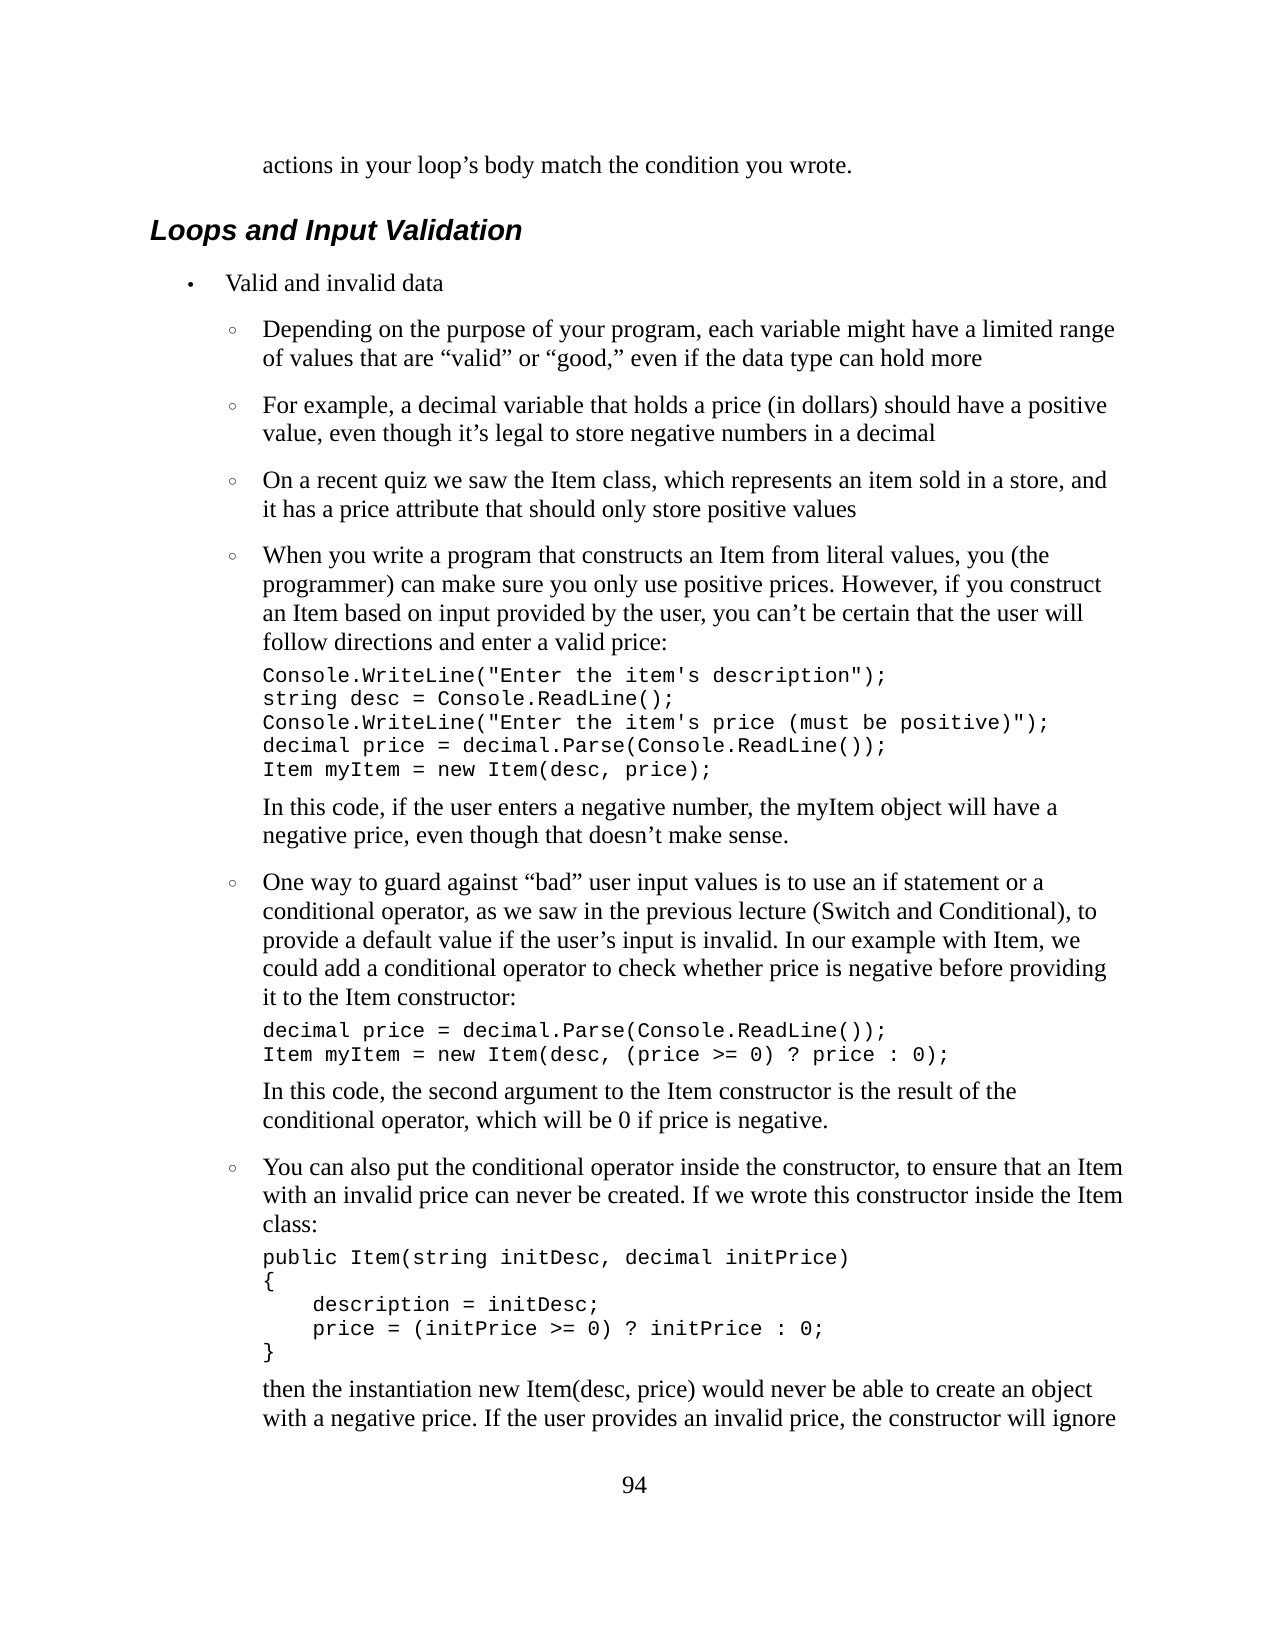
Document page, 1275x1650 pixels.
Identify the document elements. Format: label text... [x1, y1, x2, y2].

list You can also put the conditional operator inside the constructor, to ensure that an Item with an invalid price can never be created. If we wrote this constructor inside the Item class: [225, 1152, 1125, 1238]
list Item myItem = new Item(desc, price); [225, 759, 1125, 783]
list Console.WriteLine("Enter the item's description"); [225, 664, 1125, 688]
list Valid and invalid data [187, 268, 1125, 296]
list price = (initPrice >= 0) ? initPrice : 0; [225, 1318, 1125, 1341]
list In this code, if the user enters a negative number, the myItem object will have a negative price, even though that doesn’t make sense. [225, 792, 1125, 849]
subtitle Loops and Input Validation [150, 213, 1125, 246]
list description = initDesc; [225, 1294, 1125, 1318]
list } [225, 1341, 1125, 1365]
list Depending on the purpose of your program, each variable might have a limited range of values that are “valid” or “good,” even if the data type can hold more [225, 314, 1125, 372]
list Item myItem = new Item(desc, (price >= 0) ? price : 0); [225, 1043, 1125, 1067]
list When you write a program that constructs an Item from literal values, you (the programmer) can make sure you only use positive prices. However, if you construct an Item based on input provided by the user, you can’t be certain that the user will follow directions and enter a valid price: [225, 541, 1125, 656]
list actions in your loop’s body match the condition you wrote. [225, 150, 1125, 179]
list On a recent quiz we saw the Item class, which represents an item sold in a store, and it has a price attribute that should only store positive values [225, 465, 1125, 523]
list decimal price = decimal.Parse(Console.ReadLine()); [225, 1020, 1125, 1043]
list public Item(string initDesc, decimal initPrice) [225, 1247, 1125, 1270]
list For example, a decimal variable that holds a price (in dollars) should have a positive value, even though it’s legal to store negative numbers in a decimal [225, 390, 1125, 447]
list In this code, the second argument to the Item constructor is the result of the conditional operator, which will be 0 if price is negative. [225, 1076, 1125, 1134]
list string desc = Console.ReadLine(); [225, 688, 1125, 712]
list decimal price = decimal.Parse(Console.ReadLine()); [225, 736, 1125, 759]
list { [225, 1270, 1125, 1294]
list Console.WriteLine("Enter the item's price (must be positive)"); [225, 712, 1125, 736]
list One way to guard against “bad” user input values is to use an if statement or a conditional operator, as we saw in the previous lecture (Switch and Conditional), to provide a default value if the user’s input is invalid. In our example with Item, we could add a conditional operator to check whether price is negative before providing it to the Item constructor: [225, 867, 1125, 1011]
list then the instantiation new Item(desc, price) would never be able to create an object with a negative price. If the user provides an invalid price, the constructor will ignore [225, 1374, 1125, 1431]
